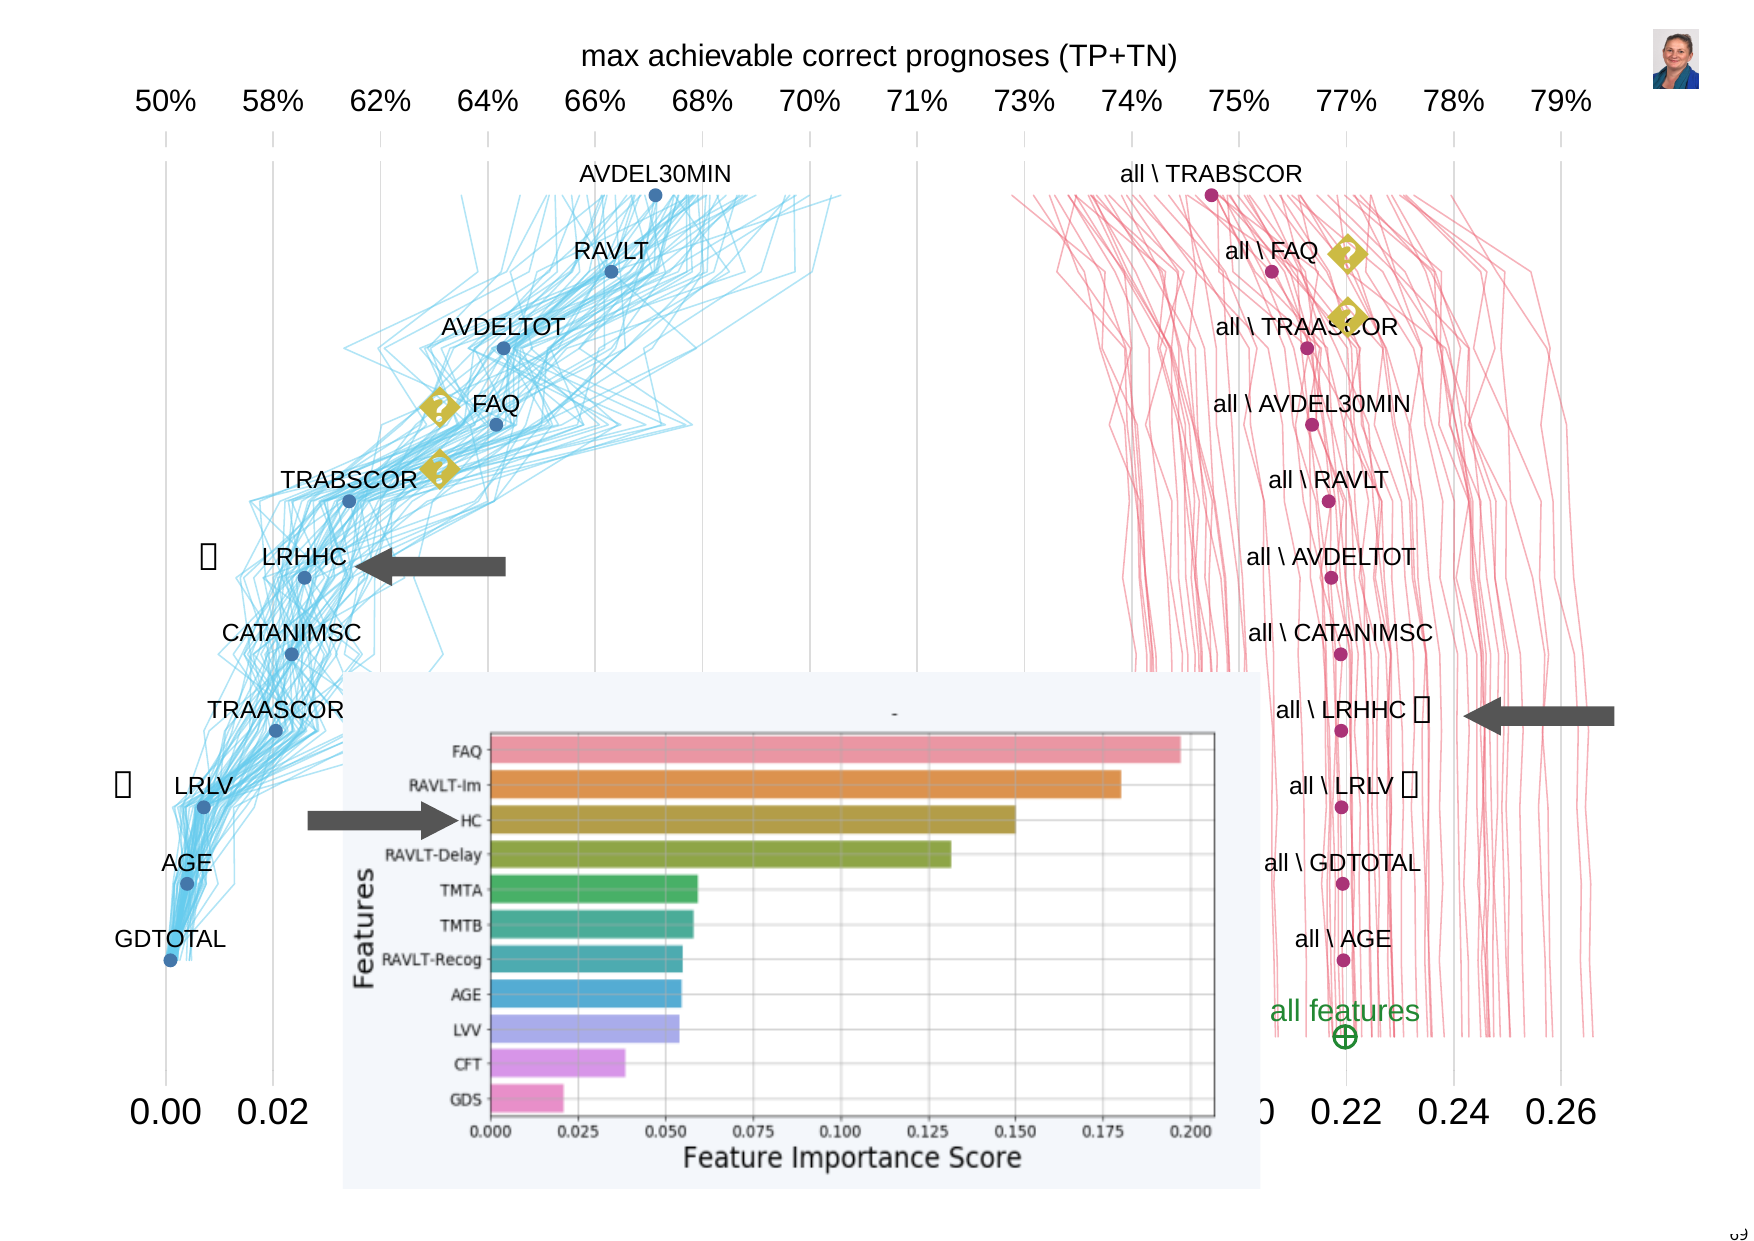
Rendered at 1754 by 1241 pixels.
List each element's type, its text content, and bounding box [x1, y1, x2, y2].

picture [9, 6, 1745, 1235]
text_box [1463, 696, 1615, 736]
text_box [354, 547, 506, 587]
text_box 🧠 [97, 750, 179, 816]
text_box 🧠 [1396, 676, 1478, 742]
text_box 👪 [402, 364, 478, 441]
text_box 🧠 [1383, 751, 1465, 817]
text_box [307, 801, 459, 841]
text_box 🧠 [182, 522, 264, 588]
text_box 👪 [1310, 212, 1386, 288]
